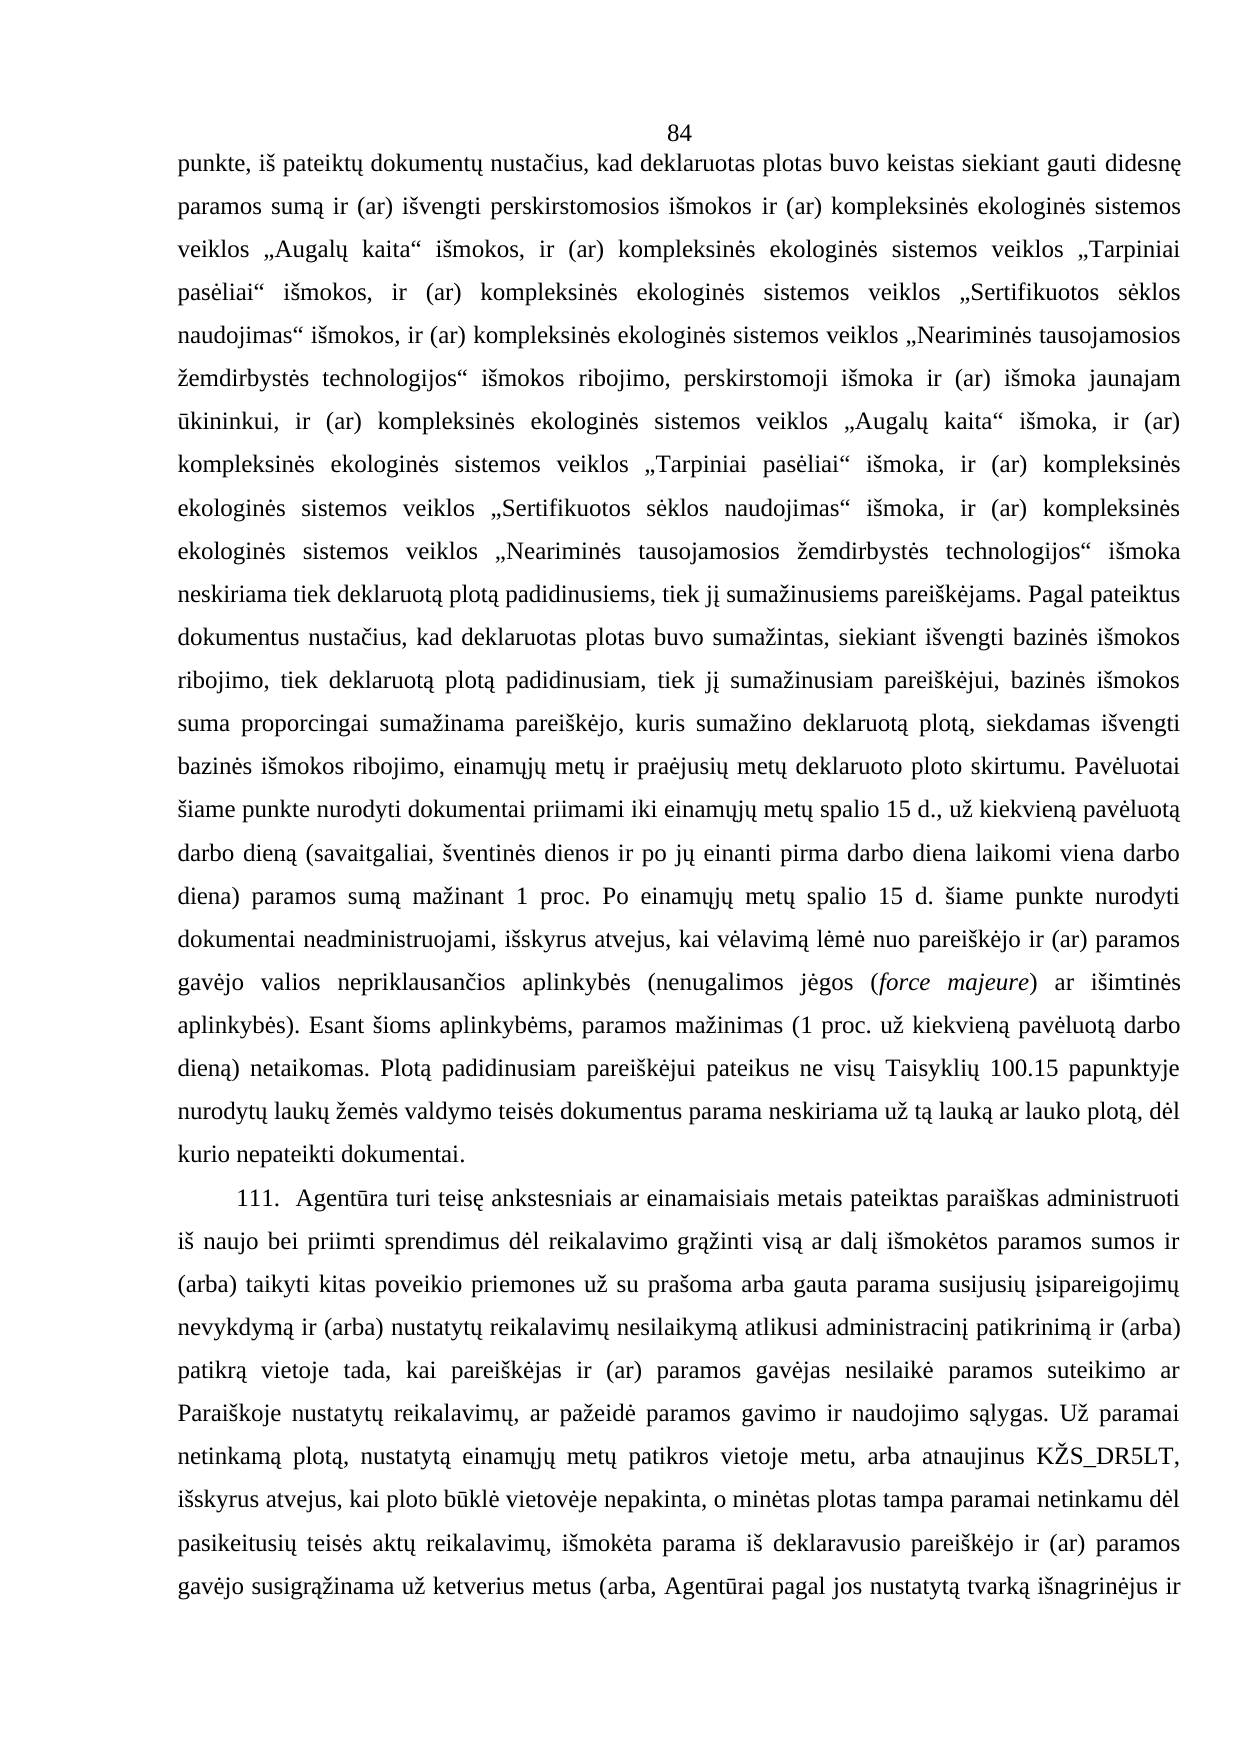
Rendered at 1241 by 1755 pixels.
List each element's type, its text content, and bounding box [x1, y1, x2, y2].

text 111. Agentūra turi teisę ankstesniais ar einamaisiais metais pateiktas paraiškas administruoti iš naujo bei priimti sprendimus dėl reikalavimo grąžinti visą ar dalį išmokėtos paramos sumos ir (arba) taikyti kitas poveikio priemones už su prašoma arba gauta parama susijusių įsipareigojimų nevykdymą ir (arba) nustatytų reikalavimų nesilaikymą atlikusi administracinį patikrinimą ir (arba) patikrą vietoje tada, kai pareiškėjas ir (ar) paramos gavėjas nesilaikė paramos suteikimo ar Paraiškoje nustatytų reikalavimų, ar pažeidė paramos gavimo ir naudojimo sąlygas. Už paramai netinkamą plotą, nustatytą einamųjų metų patikros vietoje metu, arba atnaujinus KŽS_DR5LT, išskyrus atvejus, kai ploto būklė vietovėje nepakinta, o minėtas plotas tampa paramai netinkamu dėl pasikeitusių teisės aktų reikalavimų, išmokėta parama iš deklaravusio pareiškėjo ir (ar) paramos gavėjo susigrąžinama už ketverius metus (arba, Agentūrai pagal jos nustatytą tvarką išnagrinėjus ir [177, 1183, 1181, 1599]
text punkte, iš pateiktų dokumentų nustačius, kad deklaruotas plotas buvo keistas siekiant gauti didesnę paramos sumą ir (ar) išvengti perskirstomosios išmokos ir (ar) kompleksinės ekologinės sistemos veiklos „Augalų kaita“ išmokos, ir (ar) kompleksinės ekologinės sistemos veiklos „Tarpiniai pasėliai“ išmokos, ir (ar) kompleksinės ekologinės sistemos veiklos „Sertifikuotos sėklos naudojimas“ išmokos, ir (ar) kompleksinės ekologinės sistemos veiklos „Neariminės tausojamosios žemdirbystės technologijos“ išmokos ribojimo, perskirstomoji išmoka ir (ar) išmoka jaunajam ūkininkui, ir (ar) kompleksinės ekologinės sistemos veiklos „Augalų kaita“ išmoka, ir (ar) kompleksinės ekologinės sistemos veiklos „Tarpiniai pasėliai“ išmoka, ir (ar) kompleksinės ekologinės sistemos veiklos „Sertifikuotos sėklos naudojimas“ išmoka, ir (ar) kompleksinės ekologinės sistemos veiklos „Neariminės tausojamosios žemdirbystės technologijos“ išmoka neskiriama tiek deklaruotą plotą padidinusiems, tiek jį sumažinusiems pareiškėjams. Pagal pateiktus dokumentus nustačius, kad deklaruotas plotas buvo sumažintas, siekiant išvengti bazinės išmokos ribojimo, tiek deklaruotą plotą padidinusiam, tiek jį sumažinusiam pareiškėjui, bazinės išmokos suma proporcingai sumažinama pareiškėjo, kuris sumažino deklaruotą plotą, siekdamas išvengti bazinės išmokos ribojimo, einamųjų metų ir praėjusių metų deklaruoto ploto skirtumu. Pavėluotai šiame punkte nurodyti dokumentai priimami iki einamųjų metų spalio 15 d., už kiekvieną pavėluotą darbo dieną (savaitgaliai, šventinės dienos ir po jų einanti pirma darbo diena laikomi viena darbo diena) paramos sumą mažinant 1 proc. Po einamųjų metų spalio 15 d. šiame punkte nurodyti dokumentai neadministruojami, išskyrus atvejus, kai vėlavimą lėmė nuo pareiškėjo ir (ar) paramos gavėjo valios nepriklausančios aplinkybės (nenugalimos jėgos (force majeure) ar išimtinės aplinkybės). Esant šioms aplinkybėms, paramos mažinimas (1 proc. už kiekvieną pavėluotą darbo dieną) netaikomas. Plotą padidinusiam pareiškėjui pateikus ne visų Taisyklių 100.15 papunktyje nurodytų laukų žemės valdymo teisės dokumentus parama neskiriama už tą lauką ar lauko plotą, dėl kurio nepateikti dokumentai. [177, 148, 1181, 1168]
